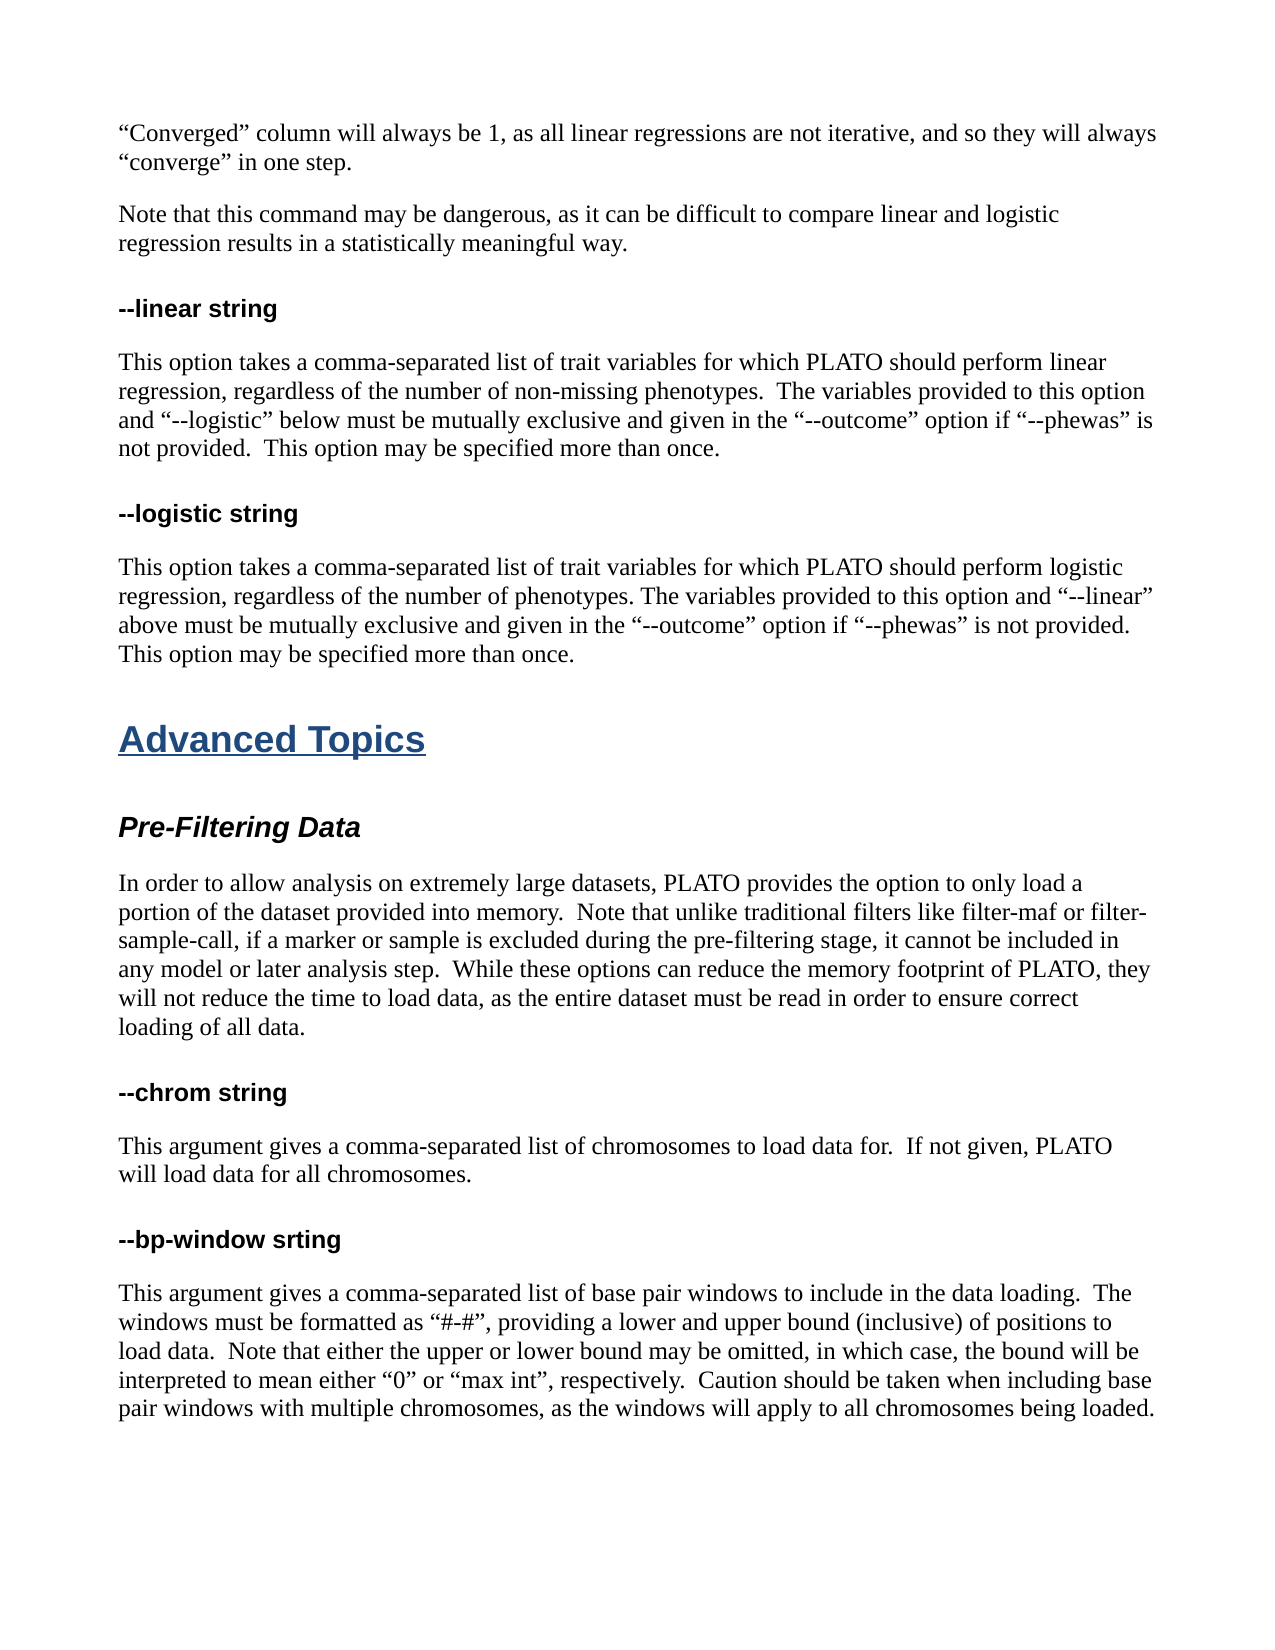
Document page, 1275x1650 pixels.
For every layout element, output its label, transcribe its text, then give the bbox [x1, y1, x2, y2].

subtitle --logistic string [118, 499, 1157, 528]
subtitle Pre-Filtering Data [118, 810, 1157, 844]
text Note that this command may be dangerous, as it can be difficult to compare linear and logistic regression results in a statistically meaningful way. [118, 199, 1157, 257]
subtitle Advanced Topics [118, 717, 1157, 760]
subtitle --bp-window srting [118, 1225, 1157, 1254]
text This argument gives a comma-separated list of base pair windows to include in the data loading. The windows must be formatted as “#-#”, providing a lower and upper bound (inclusive) of positions to load data. Note that either the upper or lower bound may be omitted, in which case, the bound will be interpreted to mean either “0” or “max int”, respectively. Caution should be taken when including base pair windows with multiple chromosomes, as the windows will apply to all chromosomes being loaded. [118, 1278, 1157, 1422]
text In order to allow analysis on extremely large datasets, PLATO provides the option to only load a portion of the dataset provided into memory. Note that unlike traditional filters like filter-maf or filter-sample-call, if a marker or sample is excluded during the pre-filtering stage, it cannot be included in any model or later analysis step. While these options can reduce the memory footprint of PLATO, they will not reduce the time to load data, as the entire dataset must be read in order to ensure correct loading of all data. [118, 868, 1157, 1041]
subtitle --linear string [118, 294, 1157, 323]
text “Converged” column will always be 1, as all linear regressions are not iterative, and so they will always “converge” in one step. [118, 118, 1157, 176]
text This option takes a comma-separated list of trait variables for which PLATO should perform linear regression, regardless of the number of non-missing phenotypes. The variables provided to this option and “--logistic” below must be mutually exclusive and given in the “--outcome” option if “--phewas” is not provided. This option may be specified more than once. [118, 347, 1157, 462]
text This option takes a comma-separated list of trait variables for which PLATO should perform logistic regression, regardless of the number of phenotypes. The variables provided to this option and “--linear” above must be mutually exclusive and given in the “--outcome” option if “--phewas” is not provided. This option may be specified more than once. [118, 552, 1157, 667]
text This argument gives a comma-separated list of chromosomes to load data for. If not given, PLATO will load data for all chromosomes. [118, 1131, 1157, 1188]
subtitle --chrom string [118, 1078, 1157, 1106]
